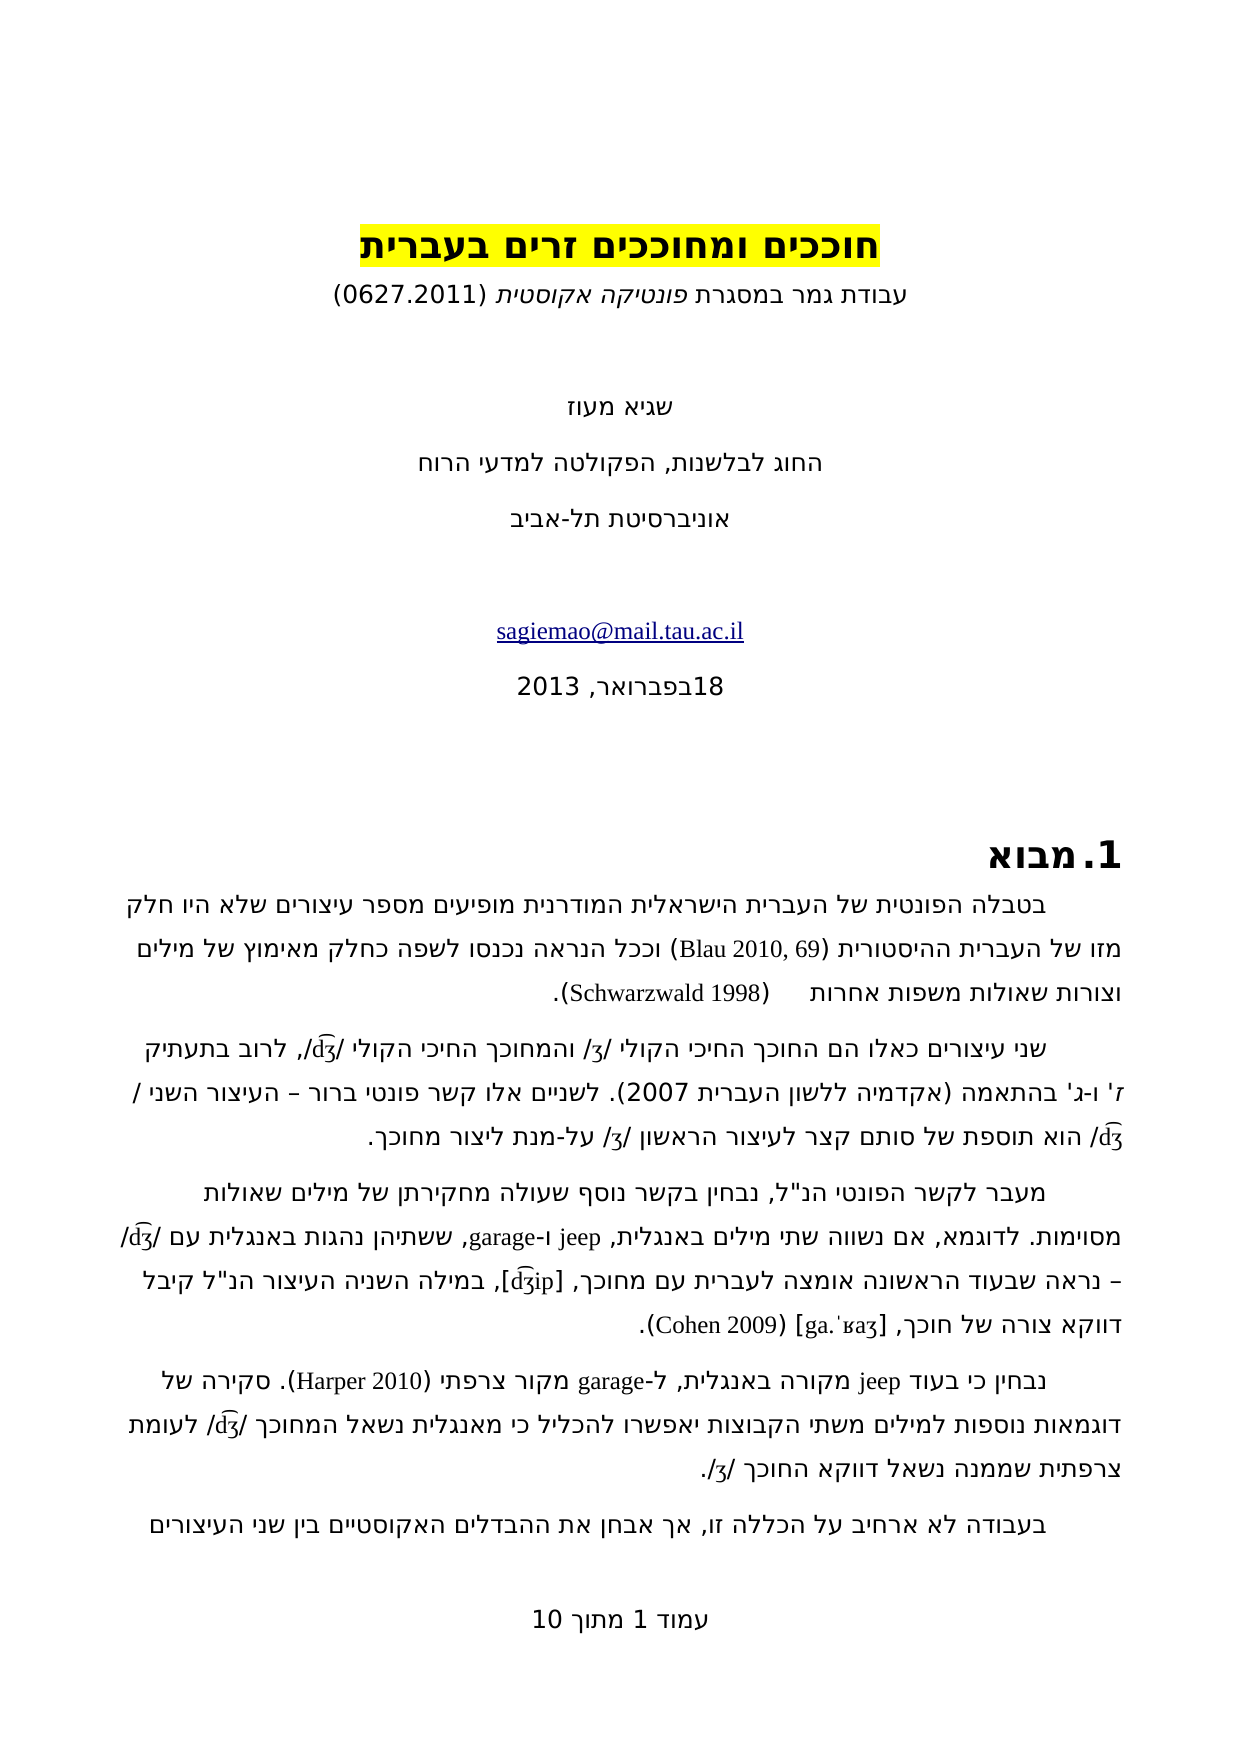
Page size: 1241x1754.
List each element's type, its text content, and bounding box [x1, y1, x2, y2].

text sagiemao@mail.tau.ac.il [118, 616, 1122, 645]
text אוניברסיטת תל-אביב [118, 504, 1122, 533]
text 18 בפברואר, 2013 [118, 672, 1122, 701]
text עבודת גמר במסגרת פונטיקה אקוסטית (0627.2011) [118, 280, 1122, 309]
subtitle מבוא [118, 834, 1122, 878]
text שגיא מעוז [118, 392, 1122, 421]
text נבחין כי בעוד jeep מקורה באנגלית, ל-garage מקור צרפתי (Harper 2010). סקירה של דוגמאות נוספות למילים משתי הקבוצות יאפשרו להכליל כי מאנגלית נשאל המחוכך /d͡ʒ/ לעומת צרפתית שממנה נשאל דווקא החוכך /ʒ/. [118, 1366, 1122, 1483]
text מעבר לקשר הפונטי הנ"ל, נבחין בקשר נוסף שעולה מחקירתן של מילים שאולות מסוימות. לדוגמא, אם נשווה שתי מילים באנגלית, jeep ו-garage, ששתיהן נהגות באנגלית עם /d͡ʒ/ – נראה שבעוד הראשונה אומצה לעברית עם מחוכך, [d͡ʒip], במילה השניה העיצור הנ"ל קיבל דווקא צורה של חוכך, [ga.ˈʁaʒ] ‏(Cohen 2009). [118, 1178, 1122, 1339]
text החוג לבלשנות, הפקולטה למדעי הרוח [118, 448, 1122, 477]
text בטבלה הפונטית של העברית הישראלית המודרנית מופיעים מספר עיצורים שלא היו חלק מזו של העברית ההיסטורית (Blau 2010, 69) וככל הנראה נכנסו לשפה כחלק מאימוץ של מילים וצורות שאולות משפות אחרות (Schwarzwald 1998). [118, 890, 1122, 1007]
text בעבודה לא ארחיב על הכללה זו, אך אבחן את ההבדלים האקוסטיים בין שני העיצורים [118, 1510, 1122, 1539]
text שני עיצורים כאלו הם החוכך החיכי הקולי /ʒ/ והמחוכך החיכי הקולי /d͡ʒ/, לרוב בתעתיק ז' ו-ג' בהתאמה (אקדמיה ללשון העברית 2007). לשניים אלו קשר פונטי ברור – העיצור השני /d͡ʒ/ הוא תוספת של סותם קצר לעיצור הראשון /ʒ/ על-מנת ליצור מחוכך. [118, 1034, 1122, 1151]
title חוככים ומחוככים זרים בעברית [118, 224, 1122, 267]
